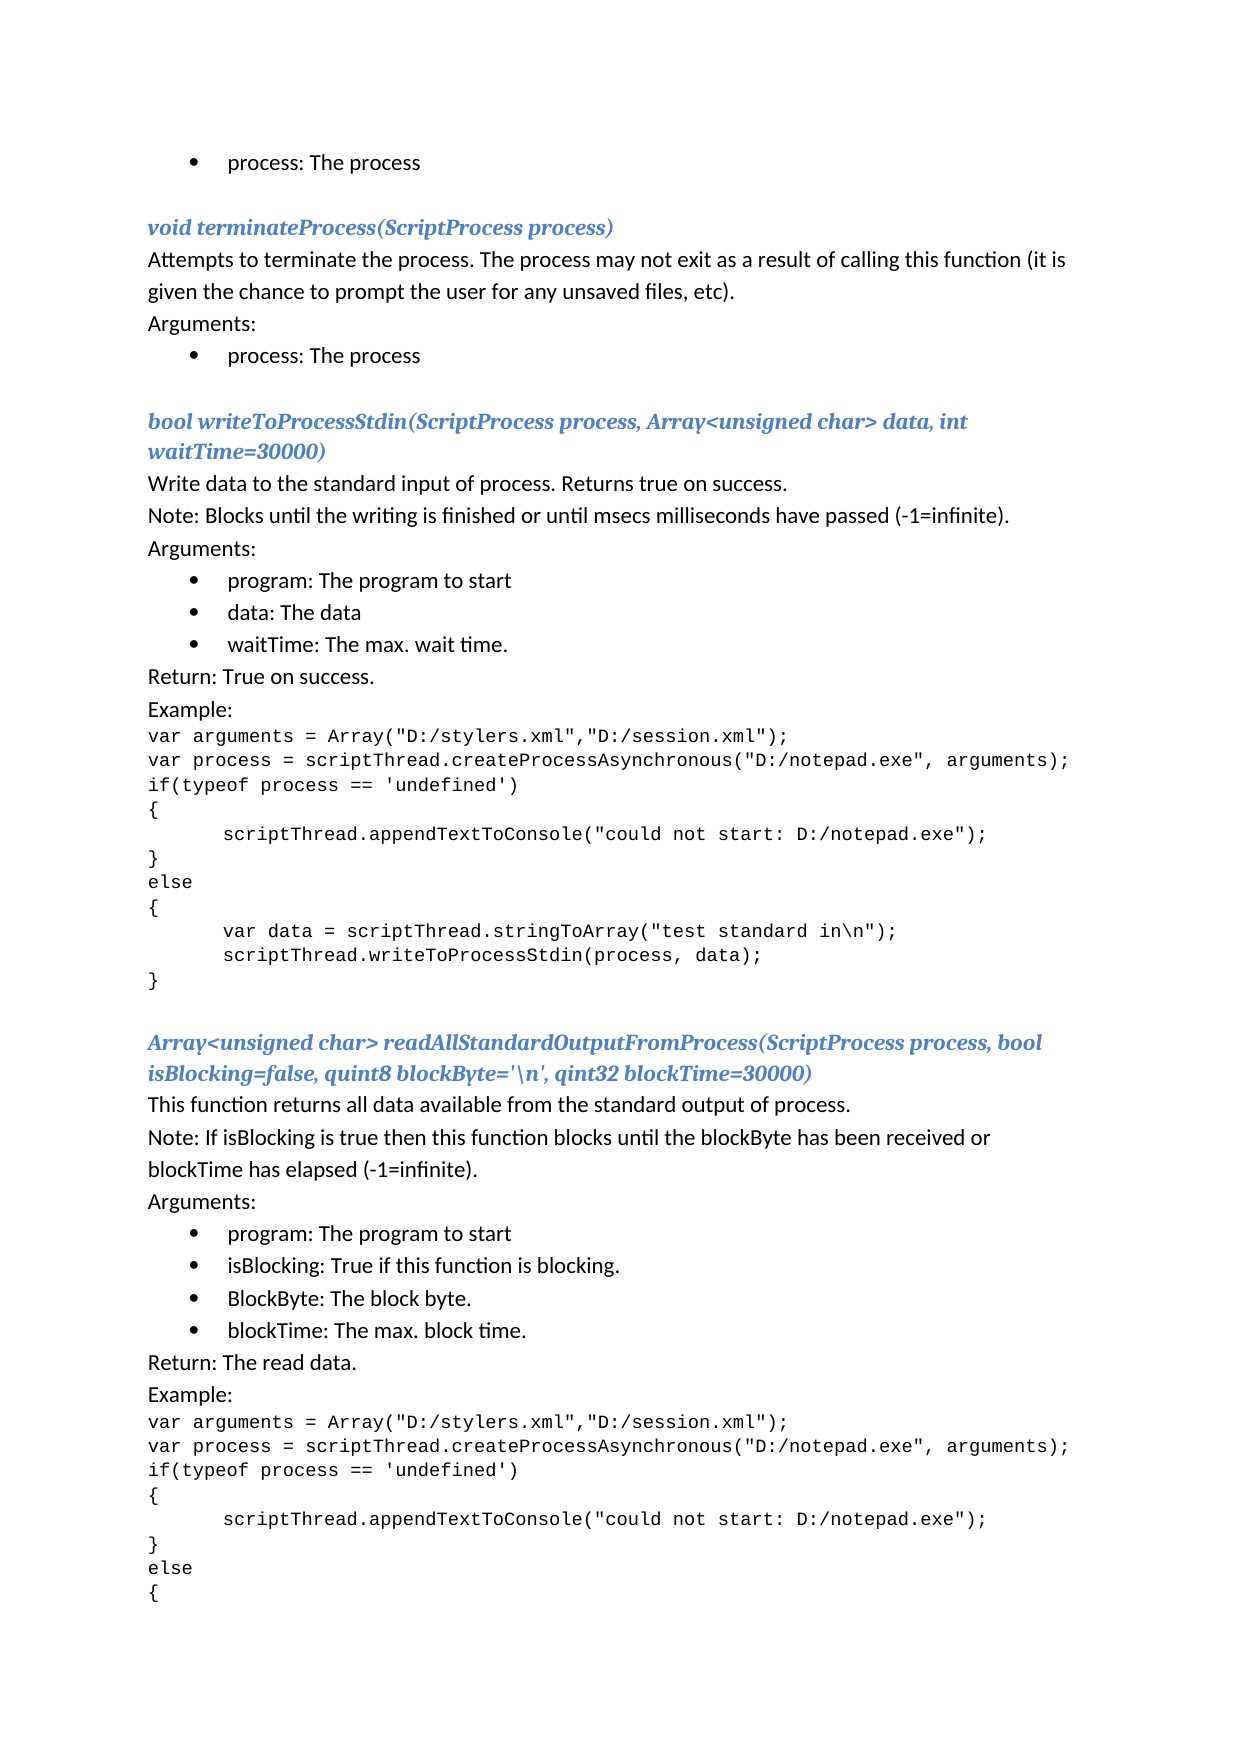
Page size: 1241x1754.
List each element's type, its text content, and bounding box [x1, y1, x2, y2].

text blockTime has elapsed (-1=infinite). [148, 1155, 1093, 1183]
list program: The program to start [190, 566, 1093, 594]
text Attempts to terminate the process. The process may not exit as a result of calling this function (it is given the chance to prompt the user for any unsaved files, etc). [148, 245, 1093, 305]
text scriptThread.appendTextToConsole("could not start: D:/notepad.exe"); [148, 1510, 1093, 1531]
text Write data to the standard input of process. Returns true on success. [148, 469, 1093, 497]
list isBlocking: True if this function is blocking. [190, 1251, 1093, 1279]
list blockTime: The max. block time. [190, 1316, 1093, 1344]
text This function returns all data available from the standard output of process. [148, 1091, 1093, 1118]
list process: The process [190, 342, 1093, 370]
text } [148, 1534, 1093, 1556]
subtitle Array<unsigned char> readAllStandardOutputFromProcess(ScriptProcess process, bool isBlocking=false, quint8 blockByte='\n', qint32 blockTime=30000) [148, 1030, 1093, 1087]
text { [148, 800, 1093, 821]
text { [148, 897, 1093, 919]
text { [148, 1583, 1093, 1604]
text Return: The read data. [148, 1348, 1093, 1376]
text var process = scriptThread.createProcessAsynchronous("D:/notepad.exe", arguments); [148, 1437, 1093, 1458]
text Example: [148, 695, 1093, 723]
text Return: True on success. [148, 662, 1093, 691]
list process: The process [190, 148, 1093, 176]
text var data = scriptThread.stringToArray("test standard in\n"); [148, 922, 1093, 943]
text var arguments = Array("D:/stylers.xml","D:/session.xml"); [148, 1412, 1093, 1434]
text Arguments: [148, 1187, 1093, 1215]
text scriptThread.appendTextToConsole("could not start: D:/notepad.exe"); [148, 824, 1093, 846]
list waitTime: The max. wait time. [190, 630, 1093, 658]
text else [148, 1559, 1093, 1580]
text scriptThread.writeToProcessStdin(process, data); [148, 946, 1093, 967]
text Example: [148, 1380, 1093, 1408]
text Note: Blocks until the writing is finished or until msecs milliseconds have passed (-1=infinite). [148, 502, 1093, 529]
text if(typeof process == 'undefined') [148, 1461, 1093, 1482]
text Arguments: [148, 309, 1093, 337]
text Arguments: [148, 534, 1093, 562]
list data: The data [190, 598, 1093, 626]
text var arguments = Array("D:/stylers.xml","D:/session.xml"); [148, 727, 1093, 748]
text Note: If isBlocking is true then this function blocks until the blockByte has been received or [148, 1123, 1093, 1151]
text } [148, 971, 1093, 992]
text } [148, 849, 1093, 870]
subtitle bool writeToProcessStdin(ScriptProcess process, Array<unsigned char> data, int waitTime=30000) [148, 409, 1093, 466]
subtitle void terminateProcess(ScriptProcess process) [148, 215, 1093, 241]
text if(typeof process == 'undefined') [148, 776, 1093, 797]
text else [148, 873, 1093, 894]
text var process = scriptThread.createProcessAsynchronous("D:/notepad.exe", arguments); [148, 751, 1093, 772]
list program: The program to start [190, 1219, 1093, 1247]
list BlockByte: The block byte. [190, 1284, 1093, 1312]
text { [148, 1486, 1093, 1507]
